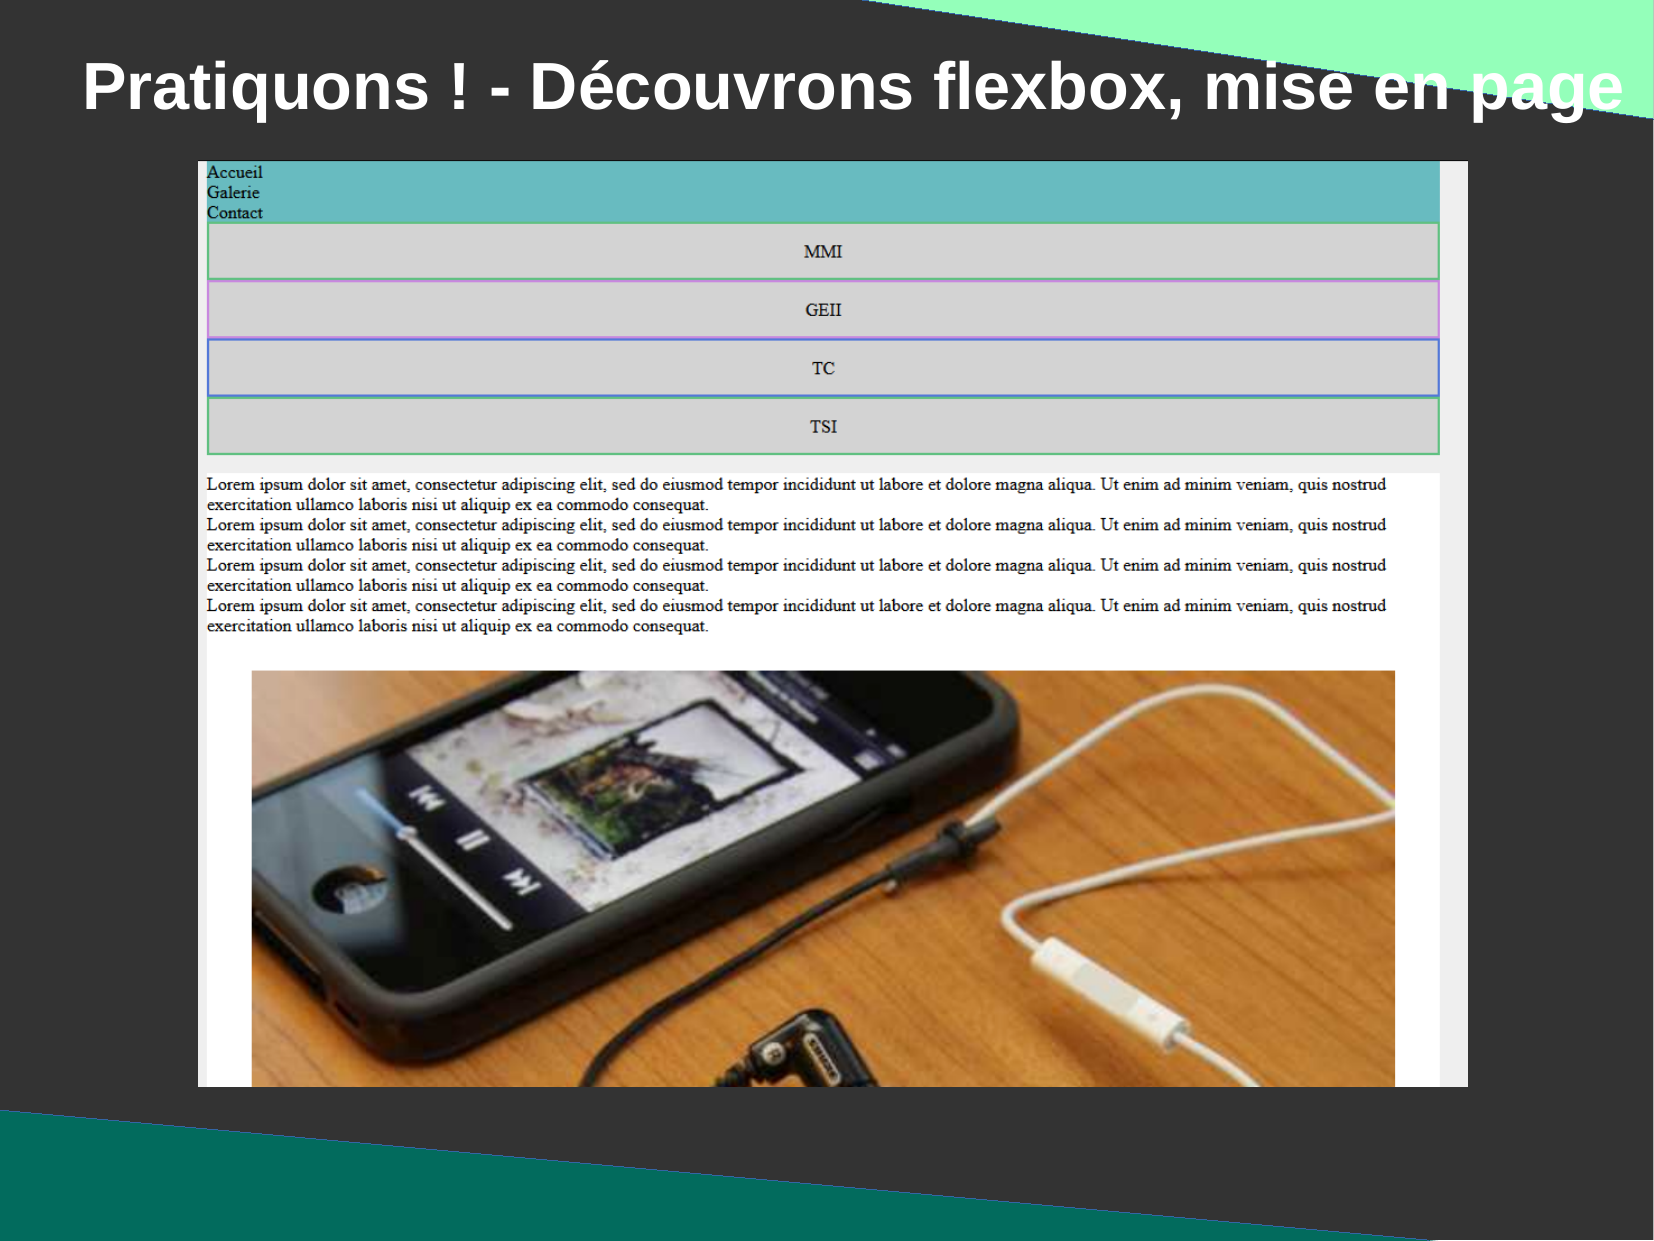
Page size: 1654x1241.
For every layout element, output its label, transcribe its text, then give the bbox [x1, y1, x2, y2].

title Pratiquons ! - Découvrons flexbox, mise en page [82, 49, 1630, 142]
picture [198, 160, 1468, 1087]
text_box [862, 0, 1654, 120]
